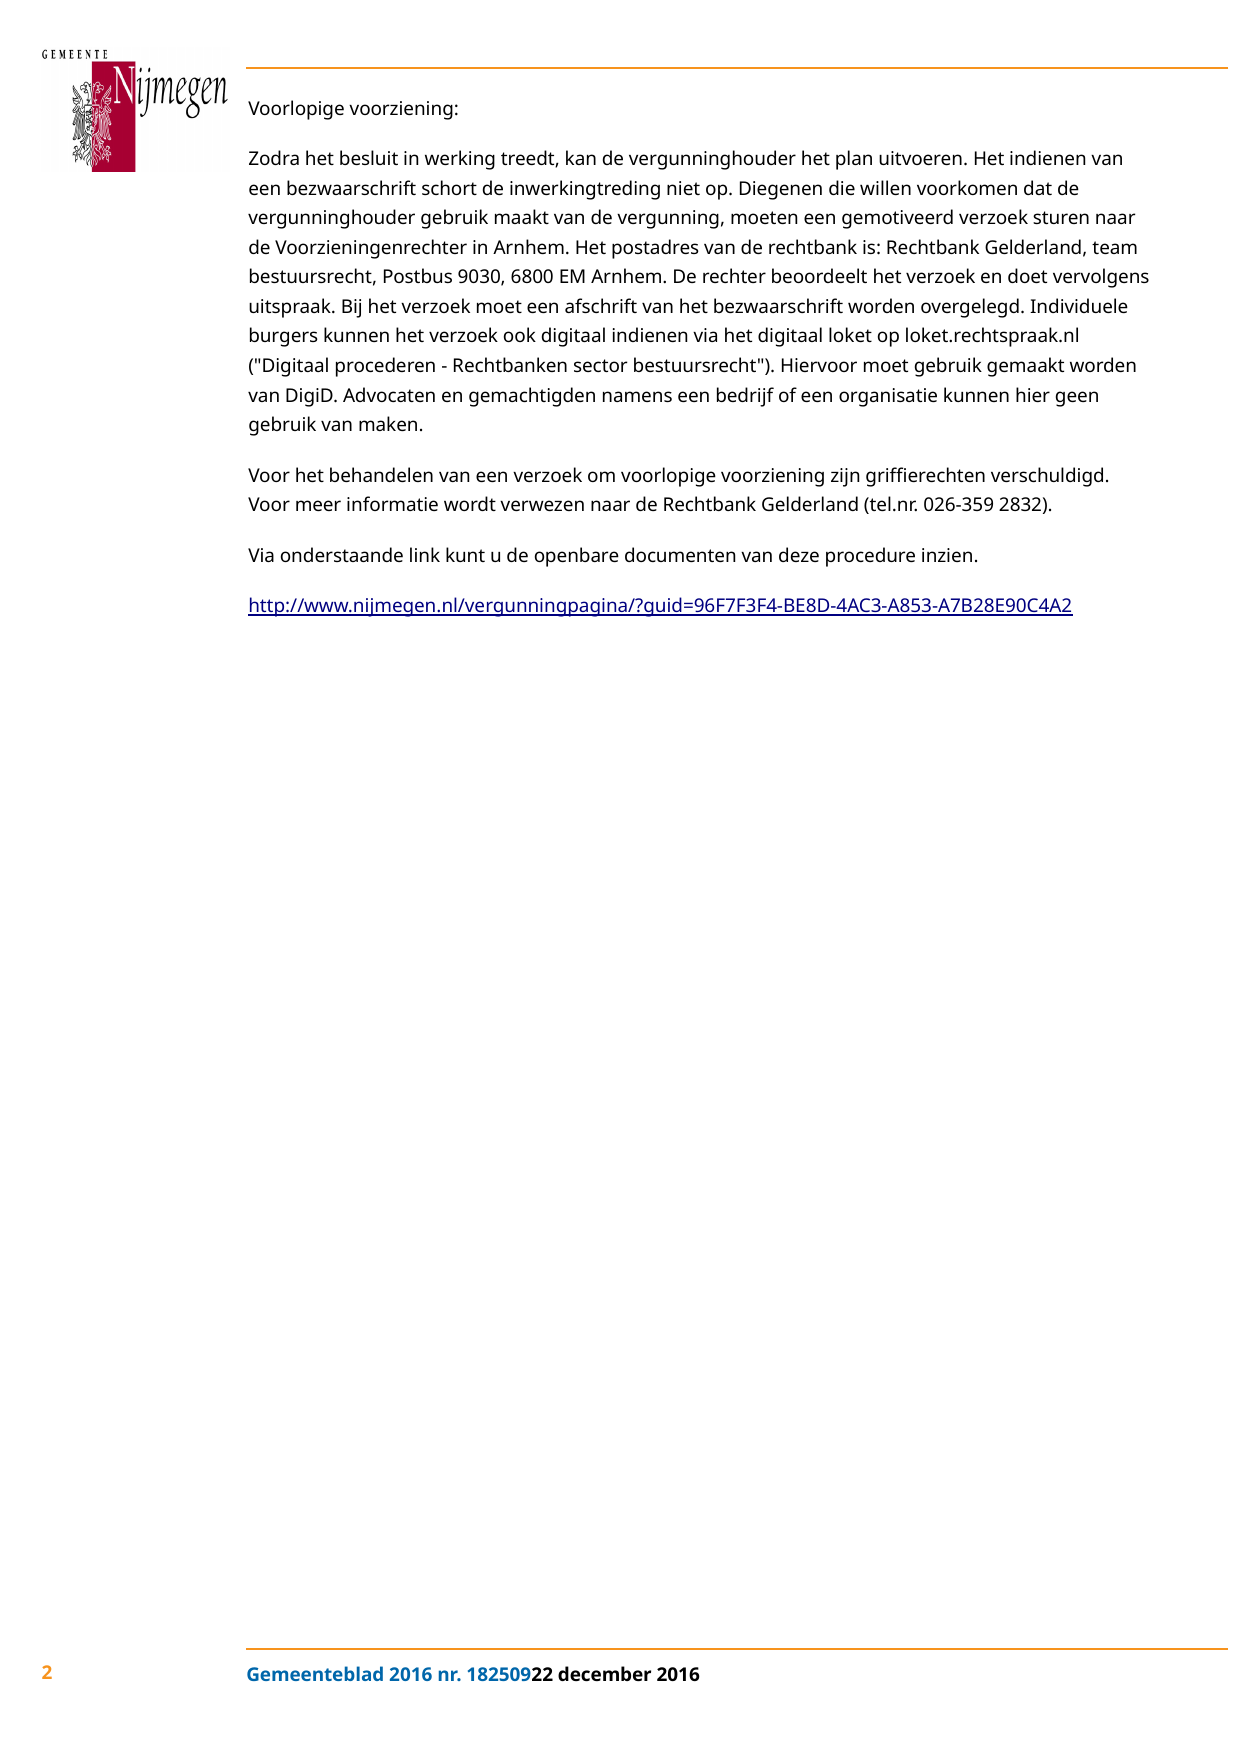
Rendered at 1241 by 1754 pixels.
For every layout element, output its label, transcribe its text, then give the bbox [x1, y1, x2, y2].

text Zodra het besluit in werking treedt, kan de vergunninghouder het plan uitvoeren. Het indienen van een bezwaarschrift schort de inwerkingtreding niet op. Diegenen die willen voorkomen dat de vergunninghouder gebruik maakt van de vergunning, moeten een gemotiveerd verzoek sturen naar de Voorzieningenrechter in Arnhem. Het postadres van de rechtbank is: Rechtbank Gelderland, team bestuursrecht, Postbus 9030, 6800 EM Arnhem. De rechter beoordeelt het verzoek en doet vervolgens uitspraak. Bij het verzoek moet een afschrift van het bezwaarschrift worden overgelegd. Individuele burgers kunnen het verzoek ook digitaal indienen via het digitaal loket op loket.rechtspraak.nl ("Digitaal procederen - Rechtbanken sector bestuursrecht"). Hiervoor moet gebruik gemaakt worden van DigiD. Advocaten en gemachtigden namens een bedrijf of een organisatie kunnen hier geen gebruik van maken. [248, 145, 1152, 437]
text Via onderstaande link kunt u de openbare documenten van deze procedure inzien. [248, 542, 1152, 568]
picture [41, 47, 231, 172]
text Voorlopige voorziening: [248, 95, 1152, 121]
text http://www.nijmegen.nl/vergunningpagina/?guid=96F7F3F4-BE8D-4AC3-A853-A7B28E90C4A2 [248, 592, 1152, 618]
text Voor het behandelen van een verzoek om voorlopige voorziening zijn griffierechten verschuldigd. Voor meer informatie wordt verwezen naar de Rechtbank Gelderland (tel.nr. 026-359 2832). [248, 462, 1152, 517]
